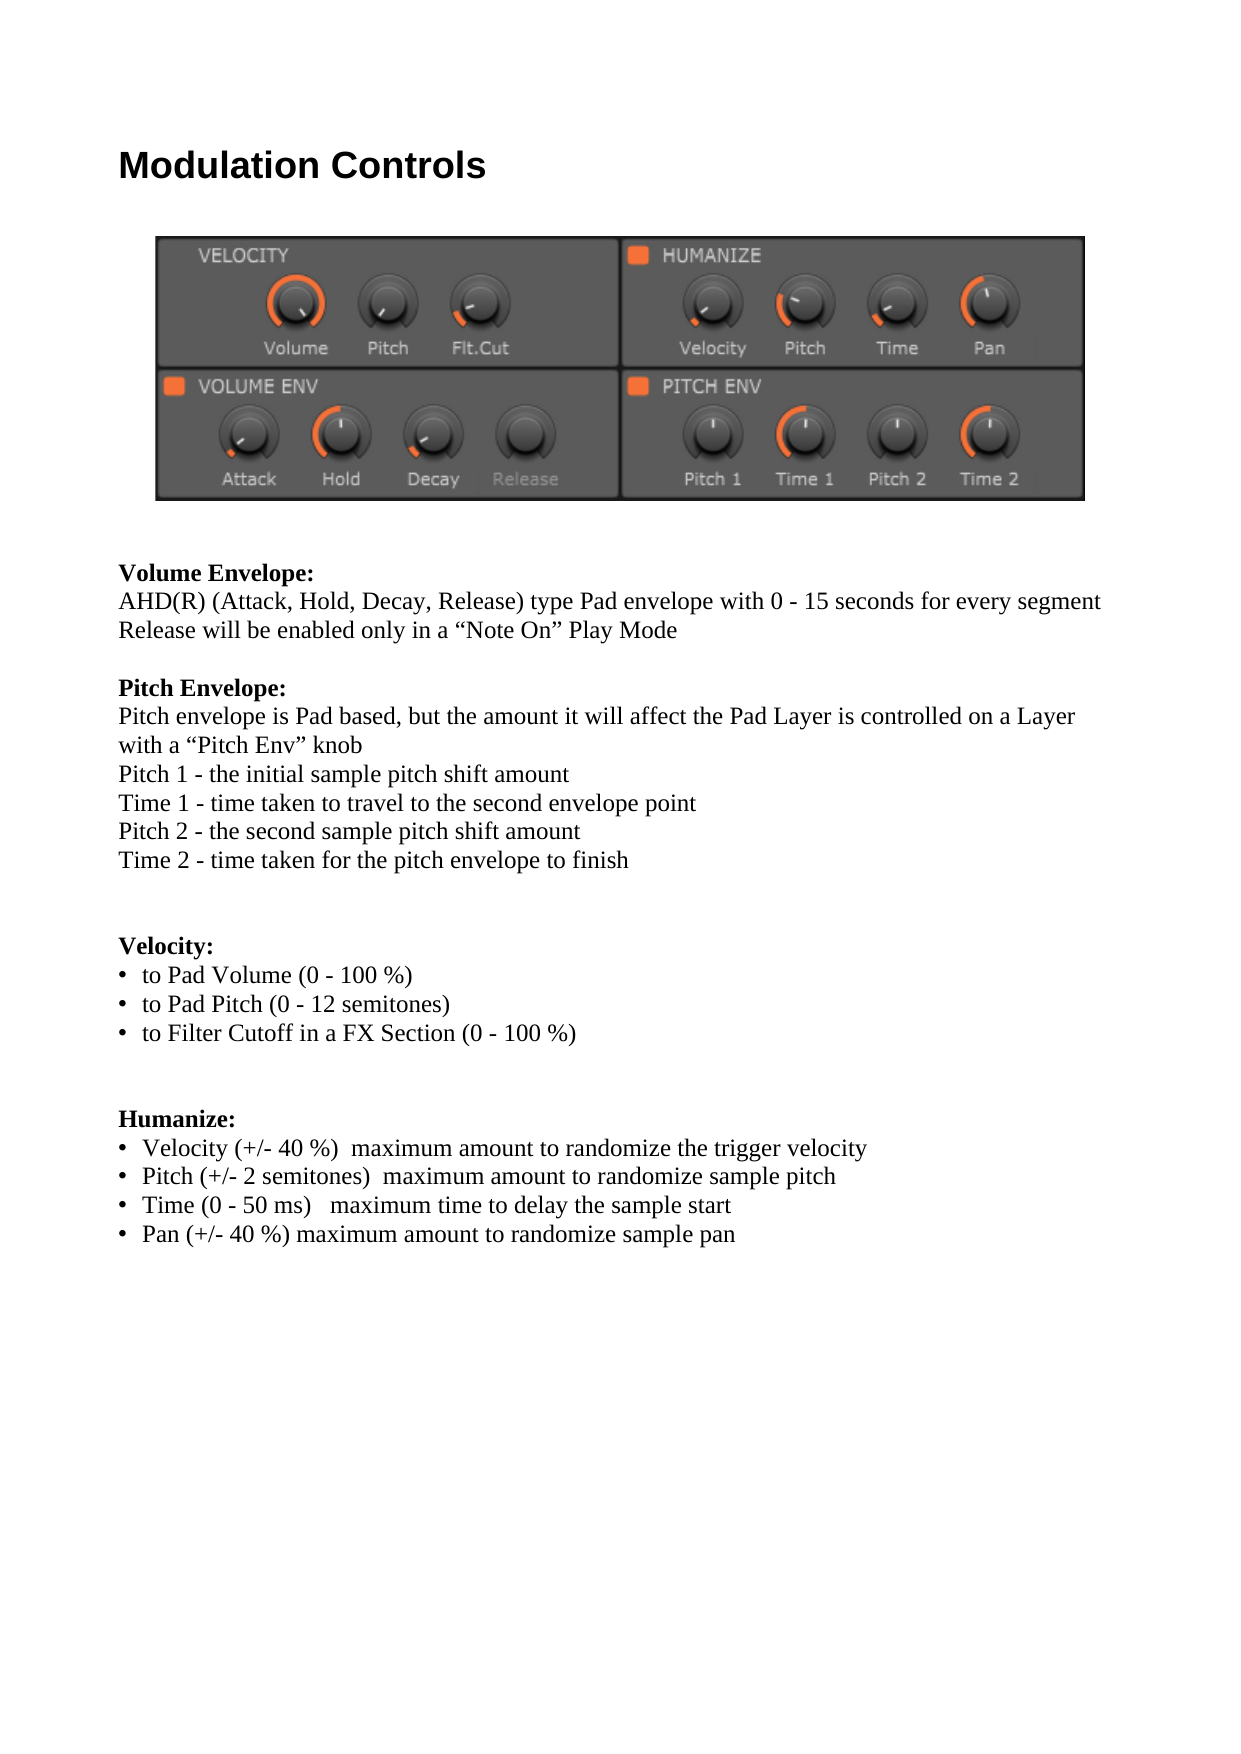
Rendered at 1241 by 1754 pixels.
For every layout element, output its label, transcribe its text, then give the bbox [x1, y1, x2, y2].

subtitle Modulation Controls [118, 143, 1122, 187]
list to Filter Cutoff in a FX Section (0 - 100 %) [118, 1018, 1122, 1046]
picture [155, 236, 1085, 501]
list Time (0 - 50 ms) maximum time to delay the sample start [118, 1190, 1122, 1219]
text AHD(R) (Attack, Hold, Decay, Release) type Pad envelope with 0 - 15 seconds for every segment [118, 586, 1122, 615]
text Time 1 - time taken to travel to the second envelope point [118, 788, 1122, 816]
text Release will be enabled only in a “Note On” Play Mode [118, 615, 1122, 644]
list Pitch (+/- 2 semitones) maximum amount to randomize sample pitch [118, 1161, 1122, 1190]
list to Pad Pitch (0 - 12 semitones) [118, 989, 1122, 1018]
list Pan (+/- 40 %) maximum amount to randomize sample pan [118, 1219, 1122, 1248]
text Pitch envelope is Pad based, but the amount it will affect the Pad Layer is controlled on a Layer with a “Pitch Env” knob [118, 701, 1122, 759]
text Pitch 1 - the initial sample pitch shift amount [118, 759, 1122, 788]
text Volume Envelope: [118, 558, 1122, 586]
text Humanize: [118, 1104, 1122, 1133]
text Time 2 - time taken for the pitch envelope to finish [118, 845, 1122, 874]
list Velocity (+/- 40 %) maximum amount to randomize the trigger velocity [118, 1133, 1122, 1161]
text Velocity: [118, 931, 1122, 960]
list to Pad Volume (0 - 100 %) [118, 960, 1122, 989]
text Pitch 2 - the second sample pitch shift amount [118, 816, 1122, 845]
text Pitch Envelope: [118, 673, 1122, 701]
